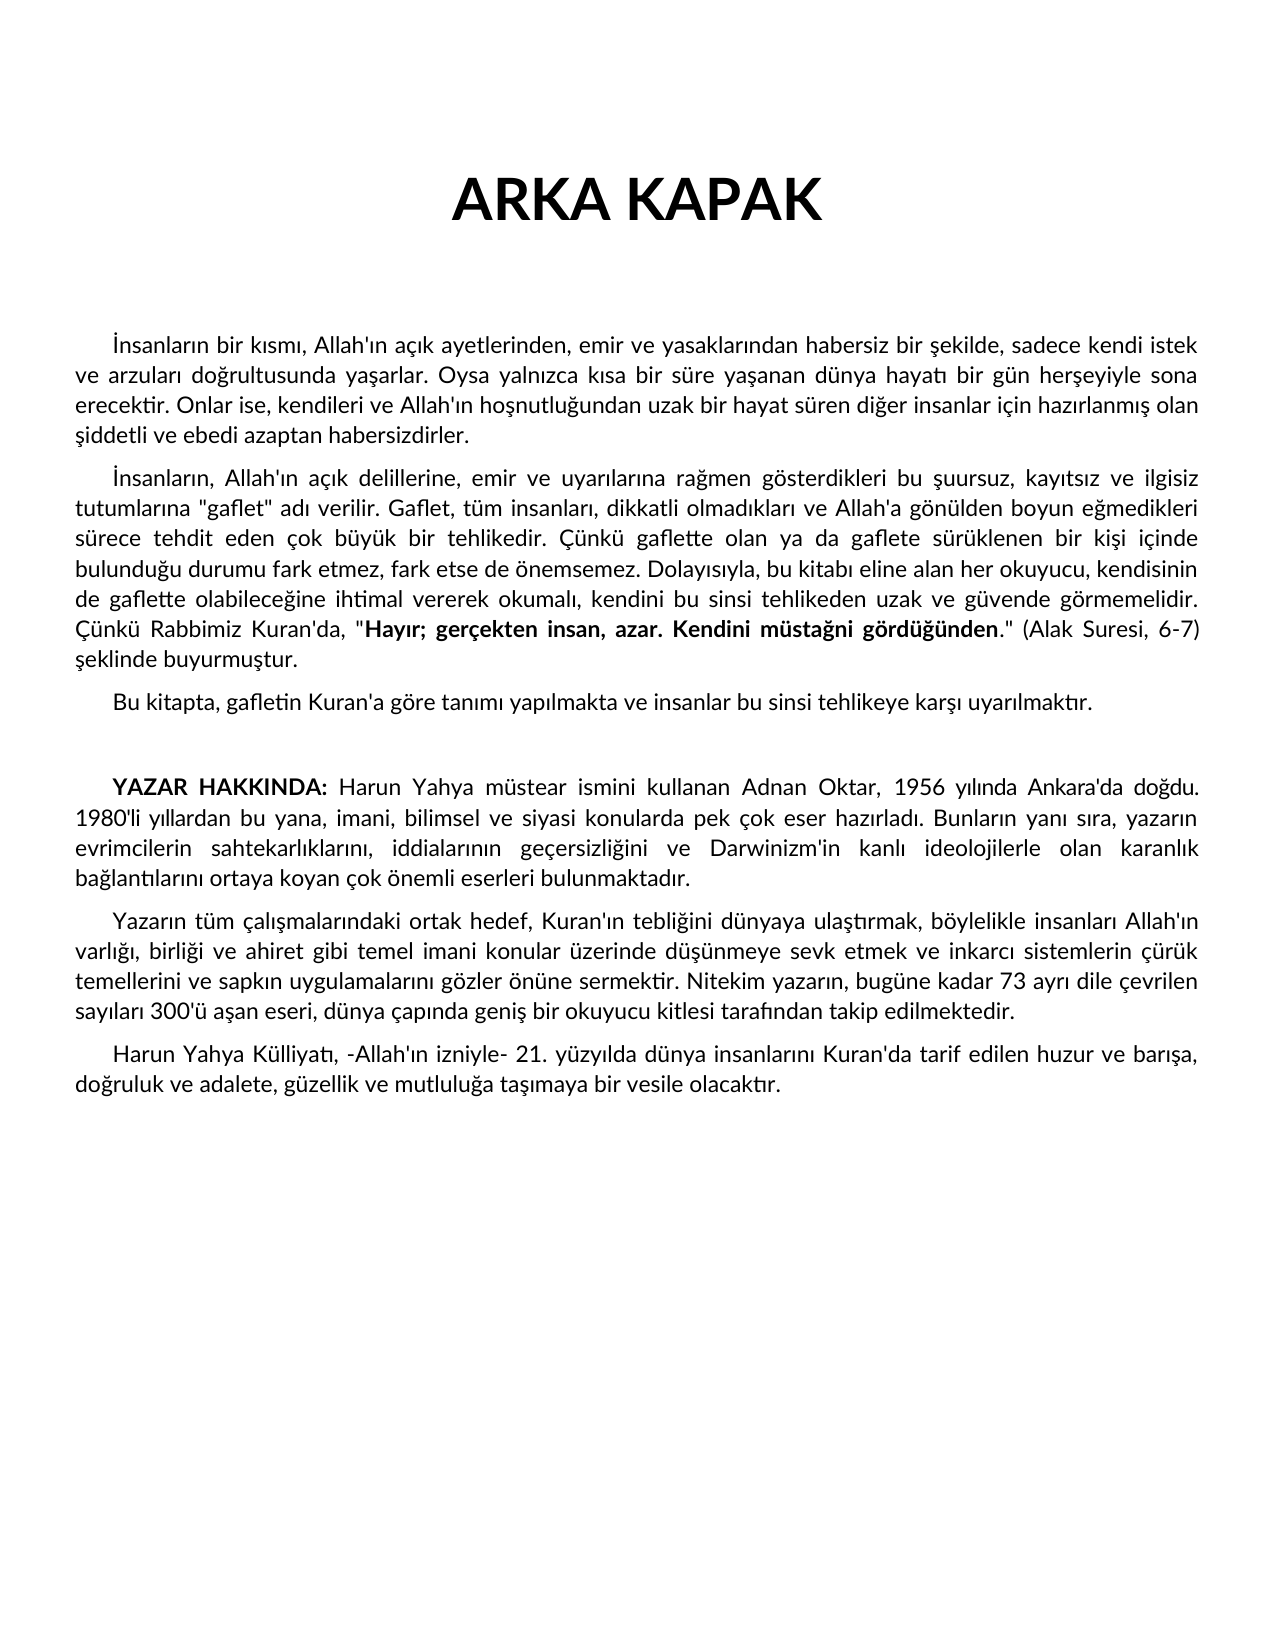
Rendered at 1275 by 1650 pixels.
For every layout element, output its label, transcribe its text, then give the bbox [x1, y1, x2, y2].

text İnsanların bir kısmı, Allah'ın açık ayetlerinden, emir ve yasaklarından habersiz bir şekilde, sadece kendi istek ve arzuları doğrultusunda yaşarlar. Oysa yalnızca kısa bir süre yaşanan dünya hayatı bir gün herşeyiyle sona erecektir. Onlar ise, kendileri ve Allah'ın hoşnutluğundan uzak bir hayat süren diğer insanlar için hazırlanmış olan şiddetli ve ebedi azaptan habersizdirler. [75, 330, 1200, 448]
text YAZAR HAKKINDA: Harun Yahya müstear ismini kullanan Adnan Oktar, 1956 yılında Ankara'da doğdu. 1980'li yıllardan bu yana, imani, bilimsel ve siyasi konularda pek çok eser hazırladı. Bunların yanı sıra, yazarın evrimcilerin sahtekarlıklarını, iddialarının geçersizliğini ve Darwinizm'in kanlı ideolojilerle olan karanlık bağlantılarını ortaya koyan çok önemli eserleri bulunmaktadır. [75, 773, 1200, 891]
text Yazarın tüm çalışmalarındaki ortak hedef, Kuran'ın tebliğini dünyaya ulaştırmak, böylelikle insanları Allah'ın varlığı, birliği ve ahiret gibi temel imani konular üzerinde düşünmeye sevk etmek ve inkarcı sistemlerin çürük temellerini ve sapkın uygulamalarını gözler önüne sermektir. Nitekim yazarın, bugüne kadar 73 ayrı dile çevrilen sayıları 300'ü aşan eseri, dünya çapında geniş bir okuyucu kitlesi tarafından takip edilmektedir. [75, 906, 1200, 1024]
text Bu kitapta, gafletin Kuran'a göre tanımı yapılmakta ve insanlar bu sinsi tehlikeye karşı uyarılmaktır. [75, 688, 1200, 715]
text İnsanların, Allah'ın açık delillerine, emir ve uyarılarına rağmen gösterdikleri bu şuursuz, kayıtsız ve ilgisiz tutumlarına "gaflet" adı verilir. Gaflet, tüm insanları, dikkatli olmadıkları ve Allah'a gönülden boyun eğmedikleri sürece tehdit eden çok büyük bir tehlikedir. Çünkü gaflette olan ya da gaflete sürüklenen bir kişi içinde bulunduğu durumu fark etmez, fark etse de önemsemez. Dolayısıyla, bu kitabı eline alan her okuyucu, kendisinin de gaflette olabileceğine ihtimal vererek okumalı, kendini bu sinsi tehlikeden uzak ve güvende görmemelidir. Çünkü Rabbimiz Kuran'da, "Hayır; gerçekten insan, azar. Kendini müstağni gördüğünden." (Alak Suresi, 6-7) şeklinde buyurmuştur. [75, 464, 1200, 672]
text Harun Yahya Külliyatı, -Allah'ın izniyle- 21. yüzyılda dünya insanlarını Kuran'da tarif edilen huzur ve barışa, doğruluk ve adalete, güzellik ve mutluluğa taşımaya bir vesile olacaktır. [75, 1040, 1200, 1097]
subtitle ARKA KAPAK [75, 162, 1200, 232]
